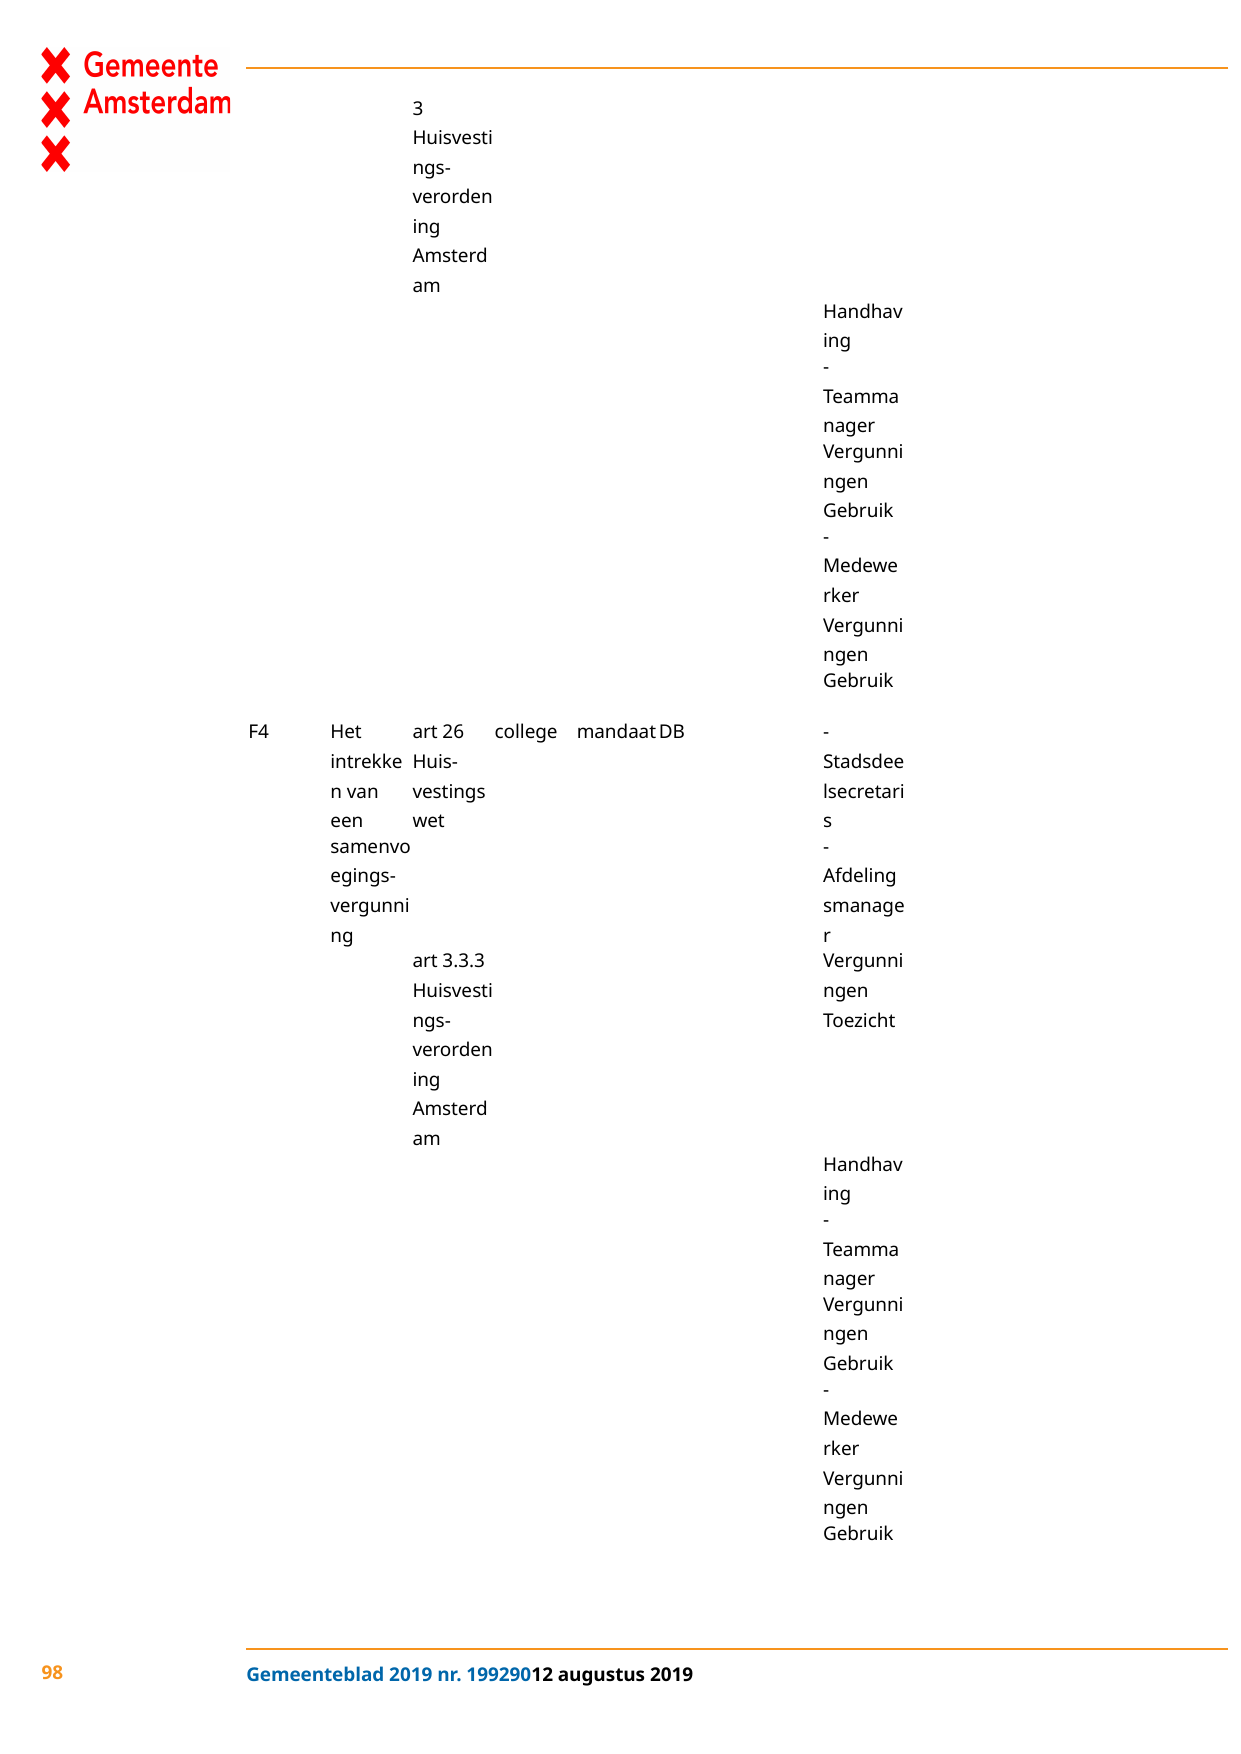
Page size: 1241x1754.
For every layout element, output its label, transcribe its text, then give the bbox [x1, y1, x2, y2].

table_cell Gebruik [823, 667, 905, 693]
table_cell [577, 1151, 659, 1206]
table_cell [577, 353, 659, 438]
table_cell [905, 948, 987, 1151]
table_cell [330, 1206, 412, 1291]
table_cell [577, 1291, 659, 1376]
table_cell [987, 523, 1069, 667]
table_cell [741, 1520, 823, 1546]
table_cell [248, 438, 330, 523]
table_cell [577, 693, 659, 719]
table_cell [905, 1291, 987, 1376]
table_cell [494, 523, 577, 667]
table_cell [330, 1291, 412, 1376]
table_cell [248, 523, 330, 667]
table_cell [248, 95, 330, 298]
table_cell [741, 1546, 823, 1571]
table_cell [330, 667, 412, 693]
table_cell [987, 1291, 1069, 1376]
table_cell [248, 1291, 330, 1376]
table_cell [905, 298, 987, 353]
table_cell [659, 833, 741, 948]
table_cell [987, 1206, 1069, 1291]
table_cell [494, 298, 577, 353]
table_cell [741, 1376, 823, 1520]
table_cell [330, 1151, 412, 1206]
table_cell [905, 1571, 987, 1597]
table_cell [330, 948, 412, 1151]
table_cell art 3.3.3 Huisvestings-verordening Amsterdam [412, 948, 494, 1151]
table_cell [659, 693, 741, 719]
table_cell [987, 1571, 1069, 1597]
table_cell [577, 523, 659, 667]
table_cell [1069, 1376, 1152, 1520]
table_cell [577, 1571, 659, 1597]
table_cell [741, 1151, 823, 1206]
table_cell [741, 719, 823, 833]
table_cell [248, 948, 330, 1151]
table_cell [412, 693, 494, 719]
table_cell Vergunningen Gebruik [823, 438, 905, 523]
table_cell [905, 438, 987, 523]
table_cell [659, 1151, 741, 1206]
table_cell art 26 Huis-vestingswet [412, 719, 494, 833]
table_cell [494, 1206, 577, 1291]
table_cell [659, 667, 741, 693]
table_cell [987, 298, 1069, 353]
table_cell [248, 667, 330, 693]
table_cell [577, 833, 659, 948]
table_cell [905, 95, 987, 298]
table_cell [577, 1520, 659, 1546]
table_cell [905, 1546, 987, 1571]
table_cell [1069, 667, 1152, 693]
table_cell [494, 1291, 577, 1376]
table_cell [412, 667, 494, 693]
table_cell [412, 1291, 494, 1376]
table_cell [741, 438, 823, 523]
table_cell [412, 833, 494, 948]
table_cell [741, 353, 823, 438]
table_cell [1069, 693, 1152, 719]
table_cell [248, 298, 330, 353]
table_cell [741, 1206, 823, 1291]
table_cell [577, 1206, 659, 1291]
table_cell Vergunningen Gebruik [823, 1291, 905, 1376]
table_cell [1069, 1206, 1152, 1291]
table_cell 3 Huisvestings-verordening Amsterdam [412, 95, 494, 298]
table_cell [494, 833, 577, 948]
table_cell [987, 667, 1069, 693]
table_cell [412, 1376, 494, 1520]
table_cell [905, 1206, 987, 1291]
table_cell [412, 1520, 494, 1546]
table_cell [987, 1520, 1069, 1546]
table_cell [330, 298, 412, 353]
table_cell [1069, 95, 1152, 298]
table_cell [248, 353, 330, 438]
table_cell [494, 1520, 577, 1546]
table_cell [659, 1520, 741, 1546]
table_cell [987, 948, 1069, 1151]
table_cell - Stadsdeelsecretaris [823, 719, 905, 833]
table_cell [741, 523, 823, 667]
table_cell [494, 1571, 577, 1597]
table_cell [987, 1151, 1069, 1206]
table_cell [659, 1291, 741, 1376]
table_cell [905, 1520, 987, 1546]
table_cell [905, 833, 987, 948]
table_cell [905, 1376, 987, 1520]
table_cell [494, 1546, 577, 1571]
table_cell [905, 523, 987, 667]
table_cell Het intrekken van een [330, 719, 412, 833]
table_cell DB [659, 719, 741, 833]
table_cell [494, 948, 577, 1151]
table_cell [1069, 1520, 1152, 1546]
table_cell [577, 298, 659, 353]
table_cell [659, 95, 741, 298]
table_cell [248, 1546, 330, 1571]
table_cell [1069, 298, 1152, 353]
table_cell [905, 693, 987, 719]
table_cell [248, 1206, 330, 1291]
table_cell Gebruik [823, 1520, 905, 1546]
table_cell [823, 693, 905, 719]
table_cell [741, 1291, 823, 1376]
table_cell [330, 1520, 412, 1546]
table_cell [494, 95, 577, 298]
table_cell mandaat [577, 719, 659, 833]
table_cell [659, 438, 741, 523]
table_cell [330, 438, 412, 523]
table_cell [741, 693, 823, 719]
table_cell [577, 1376, 659, 1520]
table_cell [741, 948, 823, 1151]
table_cell [330, 1376, 412, 1520]
table_cell [987, 1546, 1069, 1571]
table_cell [577, 948, 659, 1151]
table_cell [987, 353, 1069, 438]
table_cell -Teammanager [823, 353, 905, 438]
table_cell [412, 1151, 494, 1206]
table_cell [494, 667, 577, 693]
table_cell [823, 95, 905, 298]
table_cell [1069, 438, 1152, 523]
table_cell [330, 1546, 412, 1571]
table_cell [412, 1206, 494, 1291]
table_cell -Medewerker Vergunningen [823, 1376, 905, 1520]
table_cell [330, 353, 412, 438]
table_cell [659, 1206, 741, 1291]
table_cell [987, 95, 1069, 298]
table_cell [659, 353, 741, 438]
table_cell [577, 438, 659, 523]
table_cell [1069, 1291, 1152, 1376]
table_cell [905, 719, 987, 833]
table_cell [494, 1376, 577, 1520]
table_cell [905, 1151, 987, 1206]
table_cell -Medewerker Vergunningen [823, 523, 905, 667]
table_cell college [494, 719, 577, 833]
table_cell [741, 95, 823, 298]
table_cell Vergunningen Toezicht [823, 948, 905, 1151]
table_cell [412, 353, 494, 438]
table_cell [248, 1151, 330, 1206]
table_cell [659, 1376, 741, 1520]
table_cell [987, 1376, 1069, 1520]
table_cell - Afdelingsmanager [823, 833, 905, 948]
picture [41, 47, 231, 172]
table_cell [577, 95, 659, 298]
table_cell -Teammanager [823, 1206, 905, 1291]
table_cell [659, 1571, 741, 1597]
table_cell [659, 523, 741, 667]
table_cell [741, 667, 823, 693]
table_cell Handhaving [823, 298, 905, 353]
table_cell [659, 948, 741, 1151]
table_cell [412, 523, 494, 667]
table_cell [823, 1571, 905, 1597]
table_cell [494, 1151, 577, 1206]
table_cell [1069, 353, 1152, 438]
table_cell [1069, 1546, 1152, 1571]
table_cell [494, 353, 577, 438]
table_cell [577, 667, 659, 693]
table_cell [248, 693, 330, 719]
table_cell [248, 1520, 330, 1546]
table_cell [494, 438, 577, 523]
table_cell [1069, 523, 1152, 667]
table_cell [741, 298, 823, 353]
table_cell [741, 1571, 823, 1597]
table_cell [987, 693, 1069, 719]
table_cell [330, 523, 412, 667]
table_cell [412, 1546, 494, 1571]
table_cell [1069, 833, 1152, 948]
table_cell [412, 298, 494, 353]
table_cell [248, 1571, 330, 1597]
table_cell [905, 667, 987, 693]
table_cell [1069, 719, 1152, 833]
table_cell F4 [248, 719, 330, 833]
table_cell [248, 1376, 330, 1520]
table_cell [248, 833, 330, 948]
table_cell [659, 298, 741, 353]
table_cell [412, 1571, 494, 1597]
table_cell samenvoegings-vergunning [330, 833, 412, 948]
table_cell [905, 353, 987, 438]
table_cell [330, 95, 412, 298]
table_cell [330, 693, 412, 719]
table_cell [1069, 948, 1152, 1151]
table_cell [987, 438, 1069, 523]
table_cell [823, 1546, 905, 1571]
table_cell [741, 833, 823, 948]
table_cell Handhaving [823, 1151, 905, 1206]
table_cell [987, 719, 1069, 833]
table_cell [1069, 1571, 1152, 1597]
table_cell [659, 1546, 741, 1571]
table_cell [1069, 1151, 1152, 1206]
table_cell [412, 438, 494, 523]
table_cell [330, 1571, 412, 1597]
table_cell [987, 833, 1069, 948]
table_cell [494, 693, 577, 719]
table_cell [577, 1546, 659, 1571]
